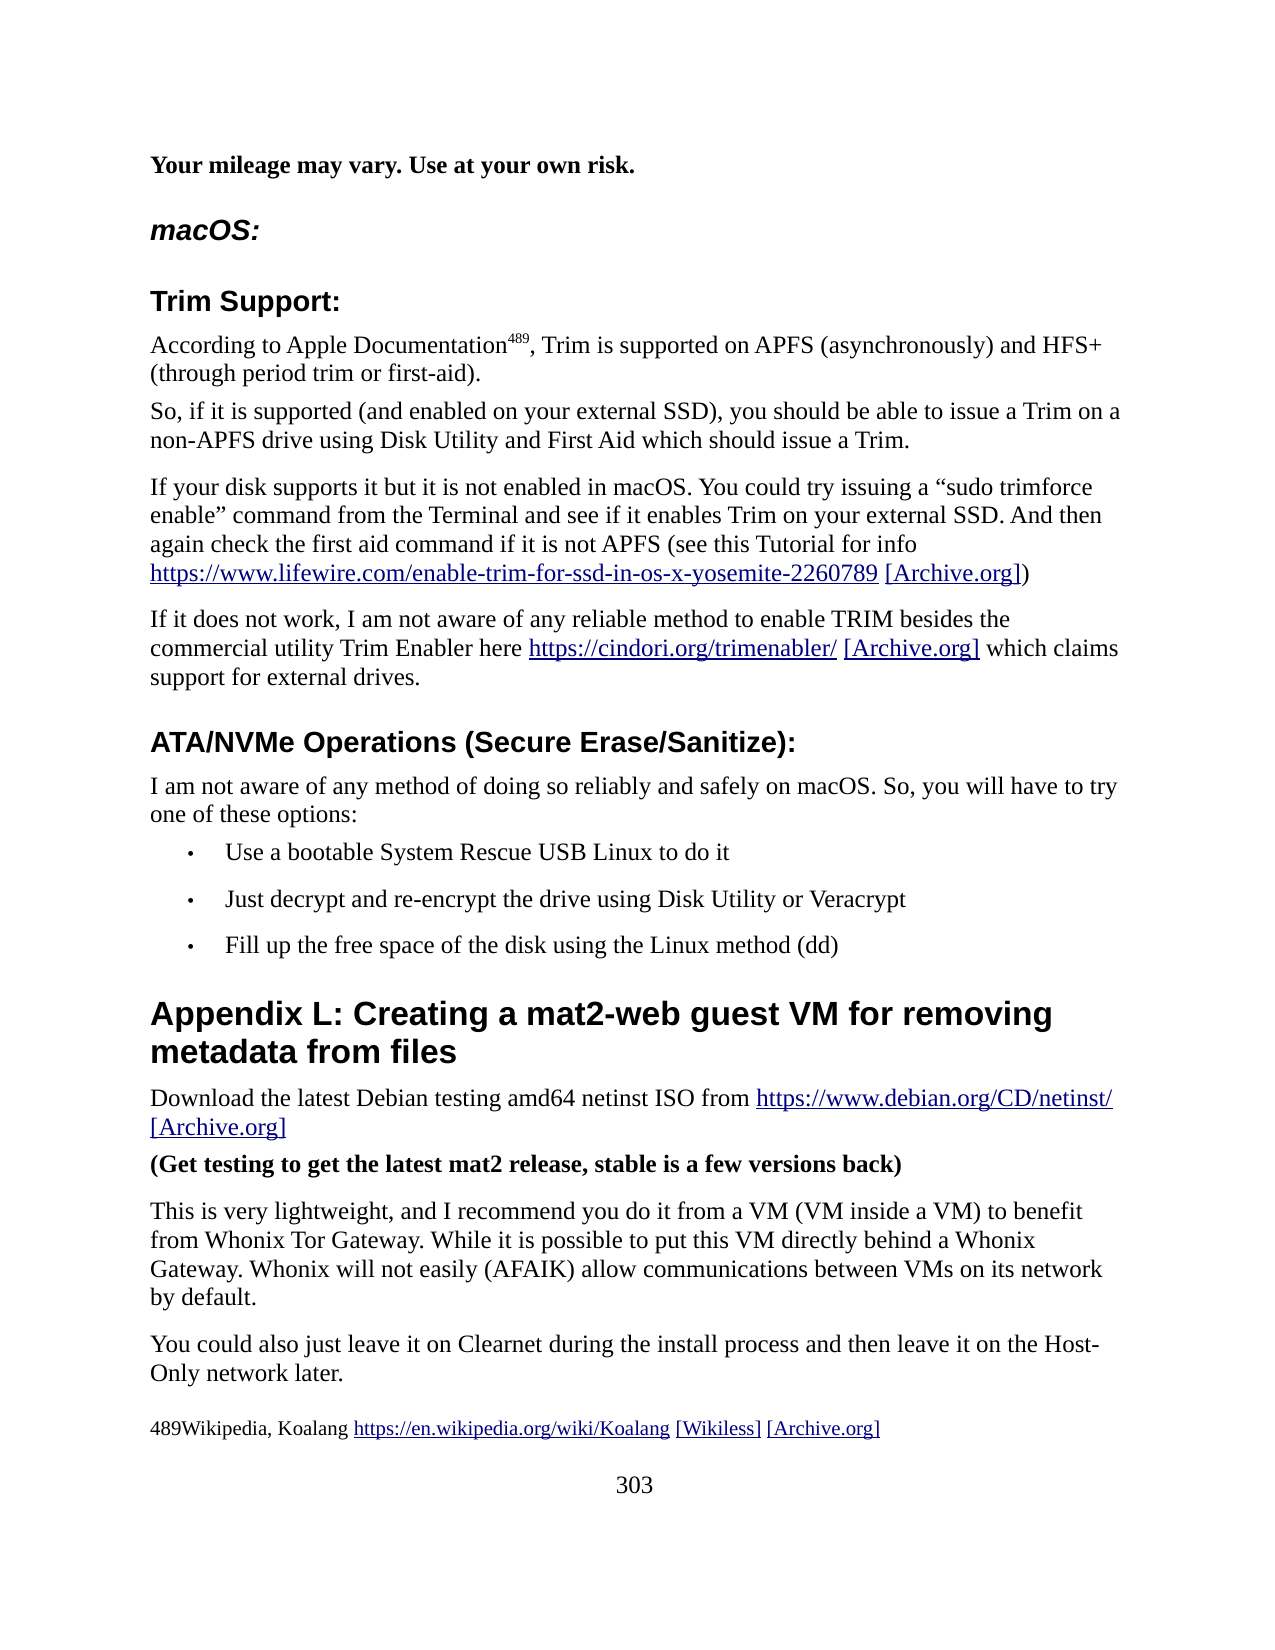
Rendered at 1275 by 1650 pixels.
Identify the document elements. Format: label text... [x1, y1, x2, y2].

list Fill up the free space of the disk using the Linux method (dd) [187, 931, 1125, 959]
text I am not aware of any method of doing so reliably and safely on macOS. So, you will have to try one of these options: [150, 771, 1125, 828]
subtitle Appendix L: Creating a mat2-web guest VM for removing metadata from files [150, 993, 1125, 1071]
text (Get testing to get the latest mat2 release, stable is a few versions back) [150, 1149, 1125, 1178]
text Wikipedia, Koalang https://en.wikipedia.org/wiki/Koalang [Wikiless] [Archive.org] [150, 1416, 1125, 1440]
text According to Apple Documentation, Trim is supported on APFS (asynchronously) and HFS+ (through period trim or first-aid). [150, 330, 1125, 387]
text So, if it is supported (and enabled on your external SSD), you should be able to issue a Trim on a non-APFS drive using Disk Utility and First Aid which should issue a Trim. [150, 396, 1125, 454]
text If your disk supports it but it is not enabled in macOS. You could try issuing a “sudo trimforce enable” command from the Terminal and see if it enables Trim on your external SSD. And then again check the first aid command if it is not APFS (see this Tutorial for info https://www.lifewire.com/enable-trim-for-ssd-in-os-x-yosemite-2260789 [Archive.org]) [150, 472, 1125, 587]
text This is very lightweight, and I recommend you do it from a VM (VM inside a VM) to benefit from Whonix Tor Gateway. While it is possible to put this VM directly behind a Whonix Gateway. Whonix will not easily (AFAIK) allow communications between VMs on its network by default. [150, 1196, 1125, 1311]
subtitle macOS: [150, 213, 1125, 246]
text If it does not work, I am not aware of any reliable method to enable TRIM besides the commercial utility Trim Enabler here https://cindori.org/trimenabler/ [Archive.org] which claims support for external drives. [150, 604, 1125, 691]
subtitle Trim Support: [150, 284, 1125, 317]
list Just decrypt and re-encrypt the drive using Disk Utility or Veracrypt [187, 884, 1125, 913]
list Use a bootable System Rescue USB Linux to do it [187, 837, 1125, 866]
subtitle ATA/NVMe Operations (Secure Erase/Sanitize): [150, 725, 1125, 758]
text Your mileage may vary. Use at your own risk. [150, 150, 1125, 179]
text You could also just leave it on Clearnet during the install process and then leave it on the Host-Only network later. [150, 1329, 1125, 1387]
text Download the latest Debian testing amd64 netinst ISO from https://www.debian.org/CD/netinst/ [Archive.org] [150, 1083, 1125, 1141]
